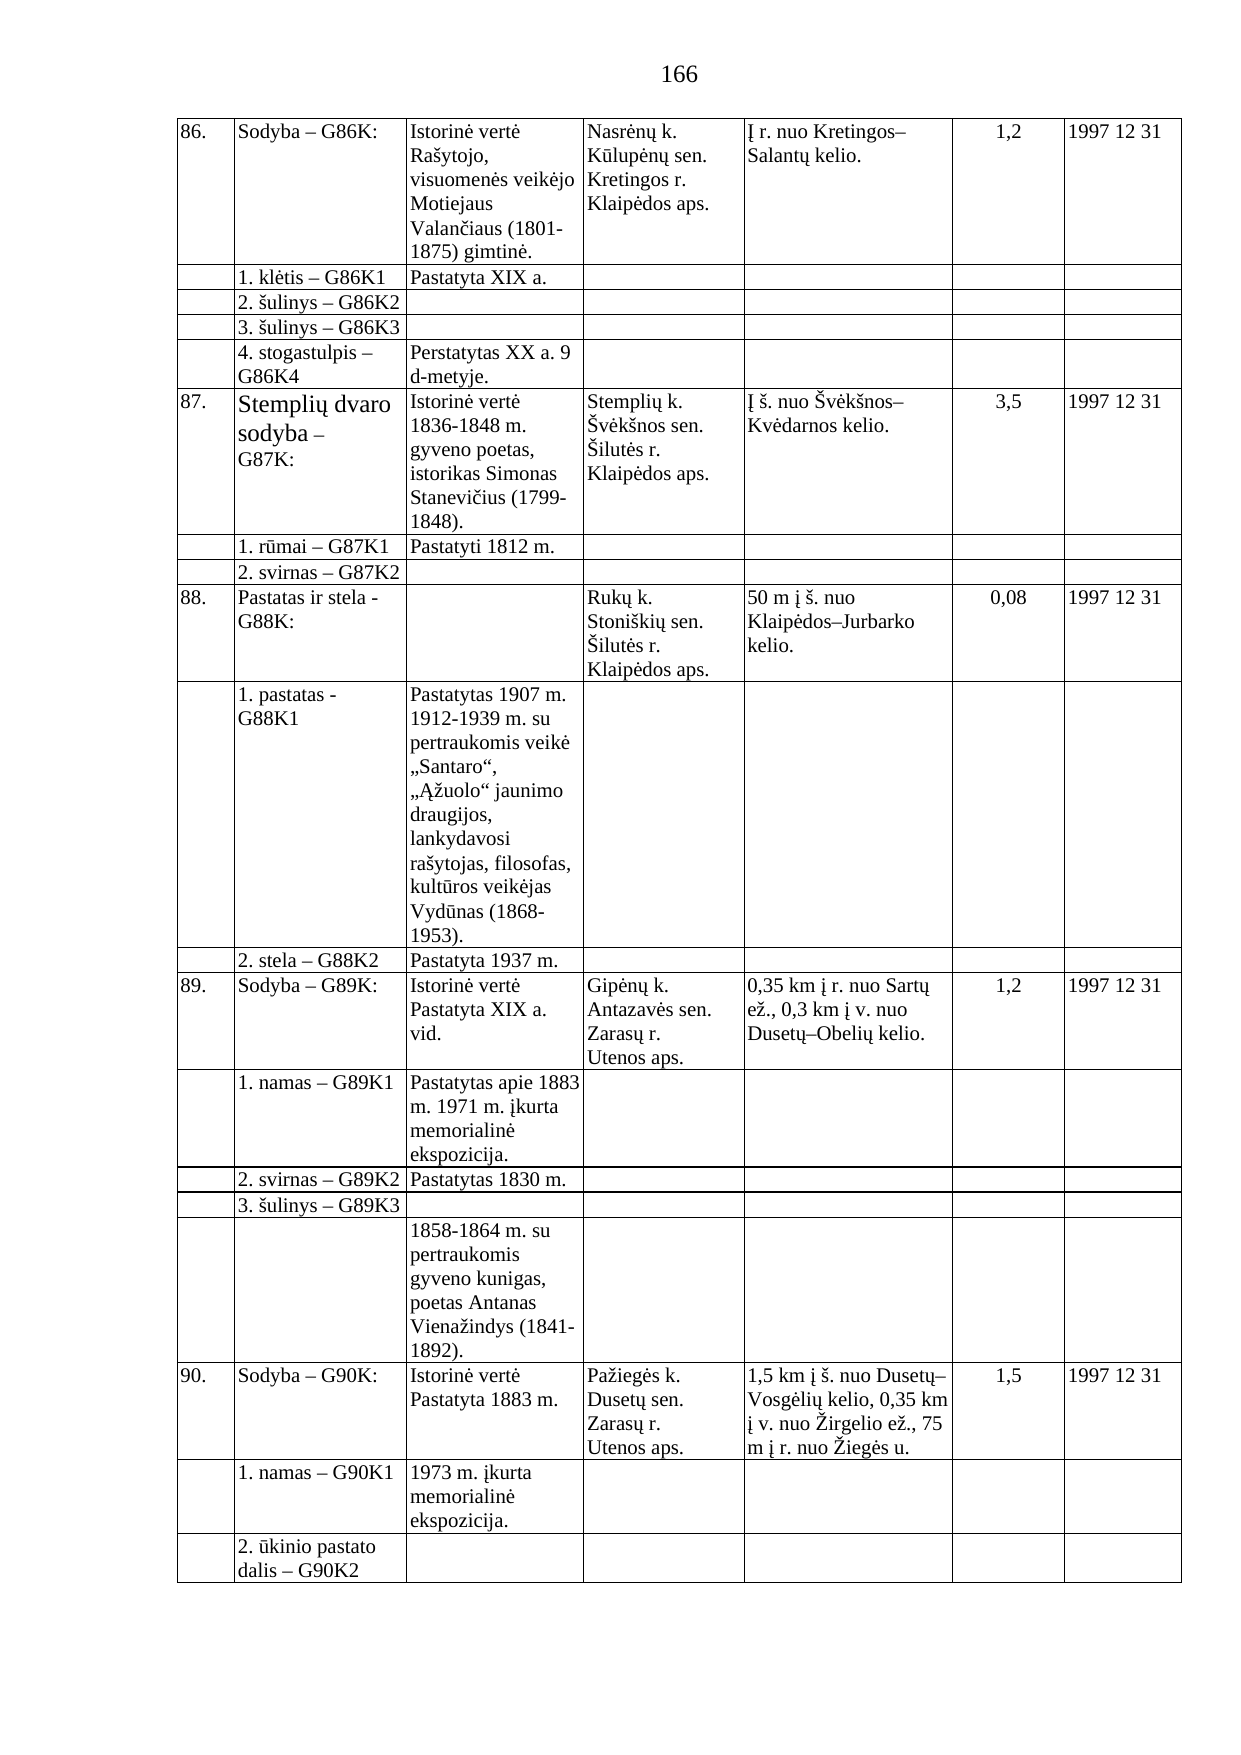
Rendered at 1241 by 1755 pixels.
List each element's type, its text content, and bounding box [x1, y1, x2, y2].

table_cell [745, 1070, 952, 1166]
table_cell [178, 682, 234, 947]
table_cell 2. svirnas – G87K2 [235, 560, 406, 584]
table_cell [584, 315, 744, 339]
table_cell [953, 1460, 1064, 1532]
table_cell [178, 340, 234, 388]
table_cell [584, 560, 744, 584]
table_cell [745, 1193, 952, 1217]
table_cell 86. [178, 119, 234, 263]
table_cell [745, 315, 952, 339]
table_cell [1065, 290, 1181, 314]
table_cell 1997 12 31 [1065, 1363, 1181, 1459]
table_cell [1065, 535, 1181, 558]
table_cell [584, 290, 744, 314]
table_cell 1,2 [953, 119, 1064, 263]
table_cell 1. pastatas - G88K1 [235, 682, 406, 947]
table_cell [745, 535, 952, 558]
table_cell Gipėnų k. Antazavės sen. Zarasų r. Utenos aps. [584, 973, 744, 1069]
table_cell [1065, 265, 1181, 289]
table_cell [745, 1168, 952, 1191]
table_cell 1997 12 31 [1065, 585, 1181, 681]
table_cell 1,5 km į š. nuo Dusetų–Vosgėlių kelio, 0,35 km į v. nuo Žirgelio ež., 75 m į r. nuo Žiegės u. [745, 1363, 952, 1459]
table_cell [178, 1534, 234, 1582]
table_cell 2. svirnas – G89K2 [235, 1168, 406, 1191]
table_cell [235, 1218, 406, 1362]
table_cell 90. [178, 1363, 234, 1459]
table_cell [584, 535, 744, 558]
table_cell Sodyba – G86K: [235, 119, 406, 263]
table_cell [1065, 1460, 1181, 1532]
table_cell 1,5 [953, 1363, 1064, 1459]
table_cell Istorinė vertė Pastatyta 1883 m. [407, 1363, 583, 1459]
table_cell Stemplių dvaro sodyba – G87K: [235, 389, 406, 533]
table_cell 0,08 [953, 585, 1064, 681]
table_cell [584, 340, 744, 388]
table_cell 1997 12 31 [1065, 389, 1181, 533]
table_cell [745, 682, 952, 947]
table_cell [953, 535, 1064, 558]
table_cell Pastatyta XIX a. [407, 265, 583, 289]
table_cell [1065, 1070, 1181, 1166]
table_cell Pastatas ir stela - G88K: [235, 585, 406, 681]
table_cell Pastatytas apie 1883 m. 1971 m. įkurta memorialinė ekspozicija. [407, 1070, 583, 1166]
table_cell [953, 1070, 1064, 1166]
table_cell [953, 560, 1064, 584]
table_cell 2. ūkinio pastato dalis – G90K2 [235, 1534, 406, 1582]
table_cell Pastatytas 1907 m. 1912-1939 m. su pertraukomis veikė „Santaro“, „Ąžuolo“ jaunimo draugijos, lankydavosi rašytojas, filosofas, kultūros veikėjas Vydūnas (1868-1953). [407, 682, 583, 947]
table_cell 1997 12 31 [1065, 973, 1181, 1069]
table_cell [953, 1168, 1064, 1191]
table_cell Istorinė vertė Pastatyta XIX a. vid. [407, 973, 583, 1069]
table_cell 2. šulinys – G86K2 [235, 290, 406, 314]
table_cell [178, 1070, 234, 1166]
table_cell [745, 1534, 952, 1582]
table_cell Rukų k. Stoniškių sen. Šilutės r. Klaipėdos aps. [584, 585, 744, 681]
table_cell [178, 1460, 234, 1532]
table_cell [953, 315, 1064, 339]
table_cell [178, 290, 234, 314]
table_cell [745, 560, 952, 584]
table_cell [745, 265, 952, 289]
table_cell [953, 1534, 1064, 1582]
table_cell [407, 315, 583, 339]
table_cell [1065, 315, 1181, 339]
table_cell [178, 315, 234, 339]
table_cell 3. šulinys – G86K3 [235, 315, 406, 339]
table_cell [584, 682, 744, 947]
table_cell [953, 265, 1064, 289]
table_cell [953, 948, 1064, 972]
table_cell 1858-1864 m. su pertraukomis gyveno kunigas, poetas Antanas Vienažindys (1841-1892). [407, 1218, 583, 1362]
table_cell [407, 1193, 583, 1217]
table_cell [178, 948, 234, 972]
table_cell Stemplių k. Švėkšnos sen. Šilutės r. Klaipėdos aps. [584, 389, 744, 533]
table_cell [745, 1460, 952, 1532]
table_cell [584, 1168, 744, 1191]
table_cell [178, 1168, 234, 1191]
table_cell 88. [178, 585, 234, 681]
table_cell [1065, 682, 1181, 947]
table_cell Pastatyta 1937 m. [407, 948, 583, 972]
table_cell [745, 1218, 952, 1362]
table_cell 1,2 [953, 973, 1064, 1069]
table_cell Nasrėnų k. Kūlupėnų sen. Kretingos r. Klaipėdos aps. [584, 119, 744, 263]
table_cell [953, 1193, 1064, 1217]
table_cell [1065, 1168, 1181, 1191]
table_cell [953, 340, 1064, 388]
table_cell Perstatytas XX a. 9 d-metyje. [407, 340, 583, 388]
table_cell [953, 682, 1064, 947]
table_cell [1065, 1193, 1181, 1217]
table_cell 1997 12 31 [1065, 119, 1181, 263]
table_cell [745, 340, 952, 388]
table_cell [584, 1218, 744, 1362]
table_cell [407, 290, 583, 314]
table_cell 89. [178, 973, 234, 1069]
table_cell [1065, 1218, 1181, 1362]
table_cell 1. namas – G90K1 [235, 1460, 406, 1532]
table_cell Pastatytas 1830 m. [407, 1168, 583, 1191]
table_cell [584, 265, 744, 289]
table_cell [178, 560, 234, 584]
table_cell [953, 1218, 1064, 1362]
table_cell Sodyba – G90K: [235, 1363, 406, 1459]
table_cell Istorinė vertė 1836-1848 m. gyveno poetas, istorikas Simonas Stanevičius (1799-1848). [407, 389, 583, 533]
table_cell Į r. nuo Kretingos–Salantų kelio. [745, 119, 952, 263]
table_cell 50 m į š. nuo Klaipėdos–Jurbarko kelio. [745, 585, 952, 681]
table_cell 1973 m. įkurta memorialinė ekspozicija. [407, 1460, 583, 1532]
table_cell 1. namas – G89K1 [235, 1070, 406, 1166]
table_cell [584, 1534, 744, 1582]
table_cell [178, 535, 234, 558]
table_cell Pastatyti 1812 m. [407, 535, 583, 558]
table_cell 4. stogastulpis – G86K4 [235, 340, 406, 388]
table_cell [584, 1193, 744, 1217]
table_cell 2. stela – G88K2 [235, 948, 406, 972]
table_cell 1. rūmai – G87K1 [235, 535, 406, 558]
table_cell [1065, 560, 1181, 584]
table_cell Sodyba – G89K: [235, 973, 406, 1069]
table_cell [407, 585, 583, 681]
table_cell [584, 1460, 744, 1532]
table_cell [745, 290, 952, 314]
table_cell Istorinė vertė Rašytojo, visuomenės veikėjo Motiejaus Valančiaus (1801-1875) gimtinė. [407, 119, 583, 263]
table_cell [1065, 1534, 1181, 1582]
table_cell [1065, 340, 1181, 388]
table_cell [953, 290, 1064, 314]
table_cell [584, 1070, 744, 1166]
table_cell 3. šulinys – G89K3 [235, 1193, 406, 1217]
table_cell [745, 948, 952, 972]
table_cell [178, 1218, 234, 1362]
table_cell [178, 1193, 234, 1217]
table_cell [407, 560, 583, 584]
table_cell 87. [178, 389, 234, 533]
table_cell Pažiegės k. Dusetų sen. Zarasų r. Utenos aps. [584, 1363, 744, 1459]
table_cell 0,35 km į r. nuo Sartų ež., 0,3 km į v. nuo Dusetų–Obelių kelio. [745, 973, 952, 1069]
table_cell [178, 265, 234, 289]
table_cell [584, 948, 744, 972]
table_cell 3,5 [953, 389, 1064, 533]
table_cell [1065, 948, 1181, 972]
table_cell 1. klėtis – G86K1 [235, 265, 406, 289]
table_cell Į š. nuo Švėkšnos–Kvėdarnos kelio. [745, 389, 952, 533]
table_cell [407, 1534, 583, 1582]
